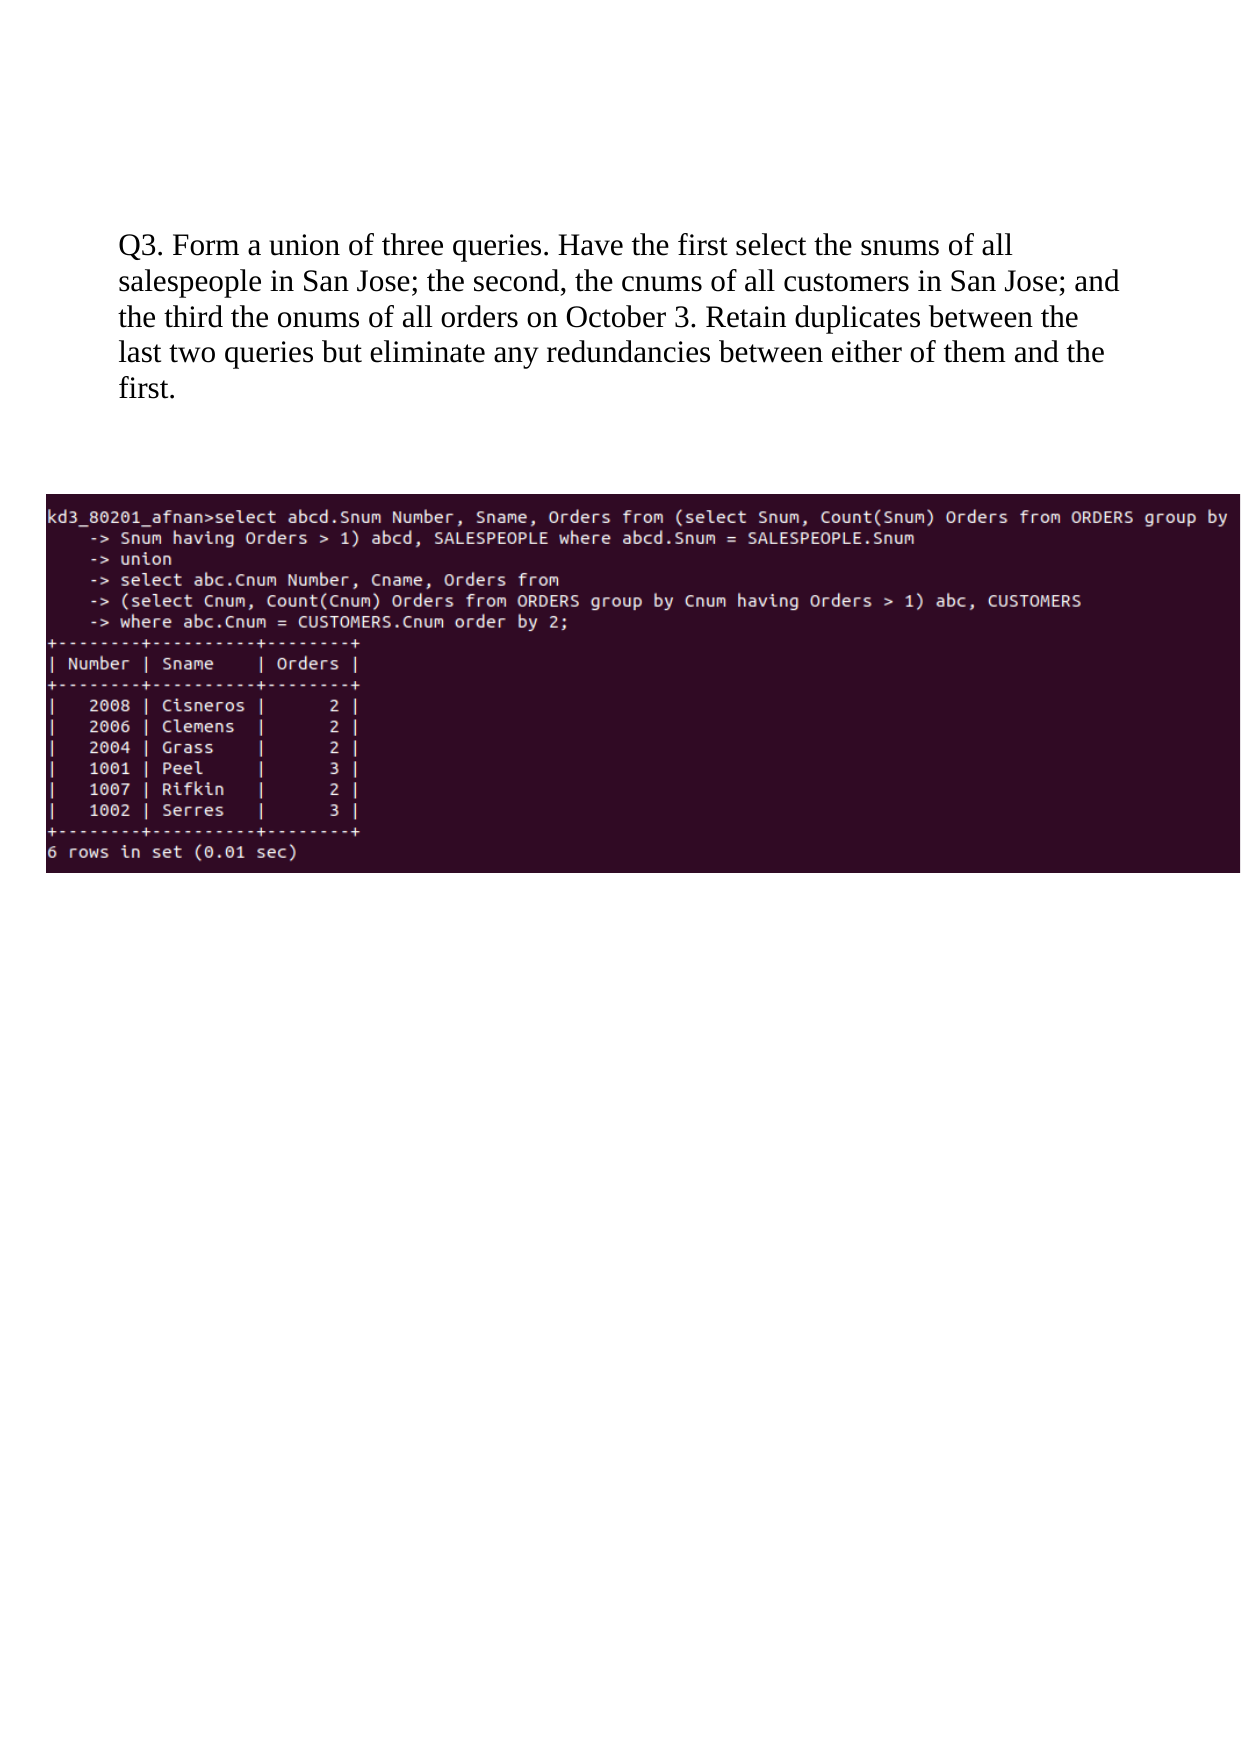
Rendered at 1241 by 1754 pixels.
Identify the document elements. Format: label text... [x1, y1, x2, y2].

picture [46, 494, 1241, 873]
text Q3. Form a union of three queries. Have the first select the snums of all salespeople in San Jose; the second, the cnums of all customers in San Jose; and the third the onums of all orders on October 3. Retain duplicates between the last two queries but eliminate any redundancies between either of them and the first. [118, 226, 1122, 406]
